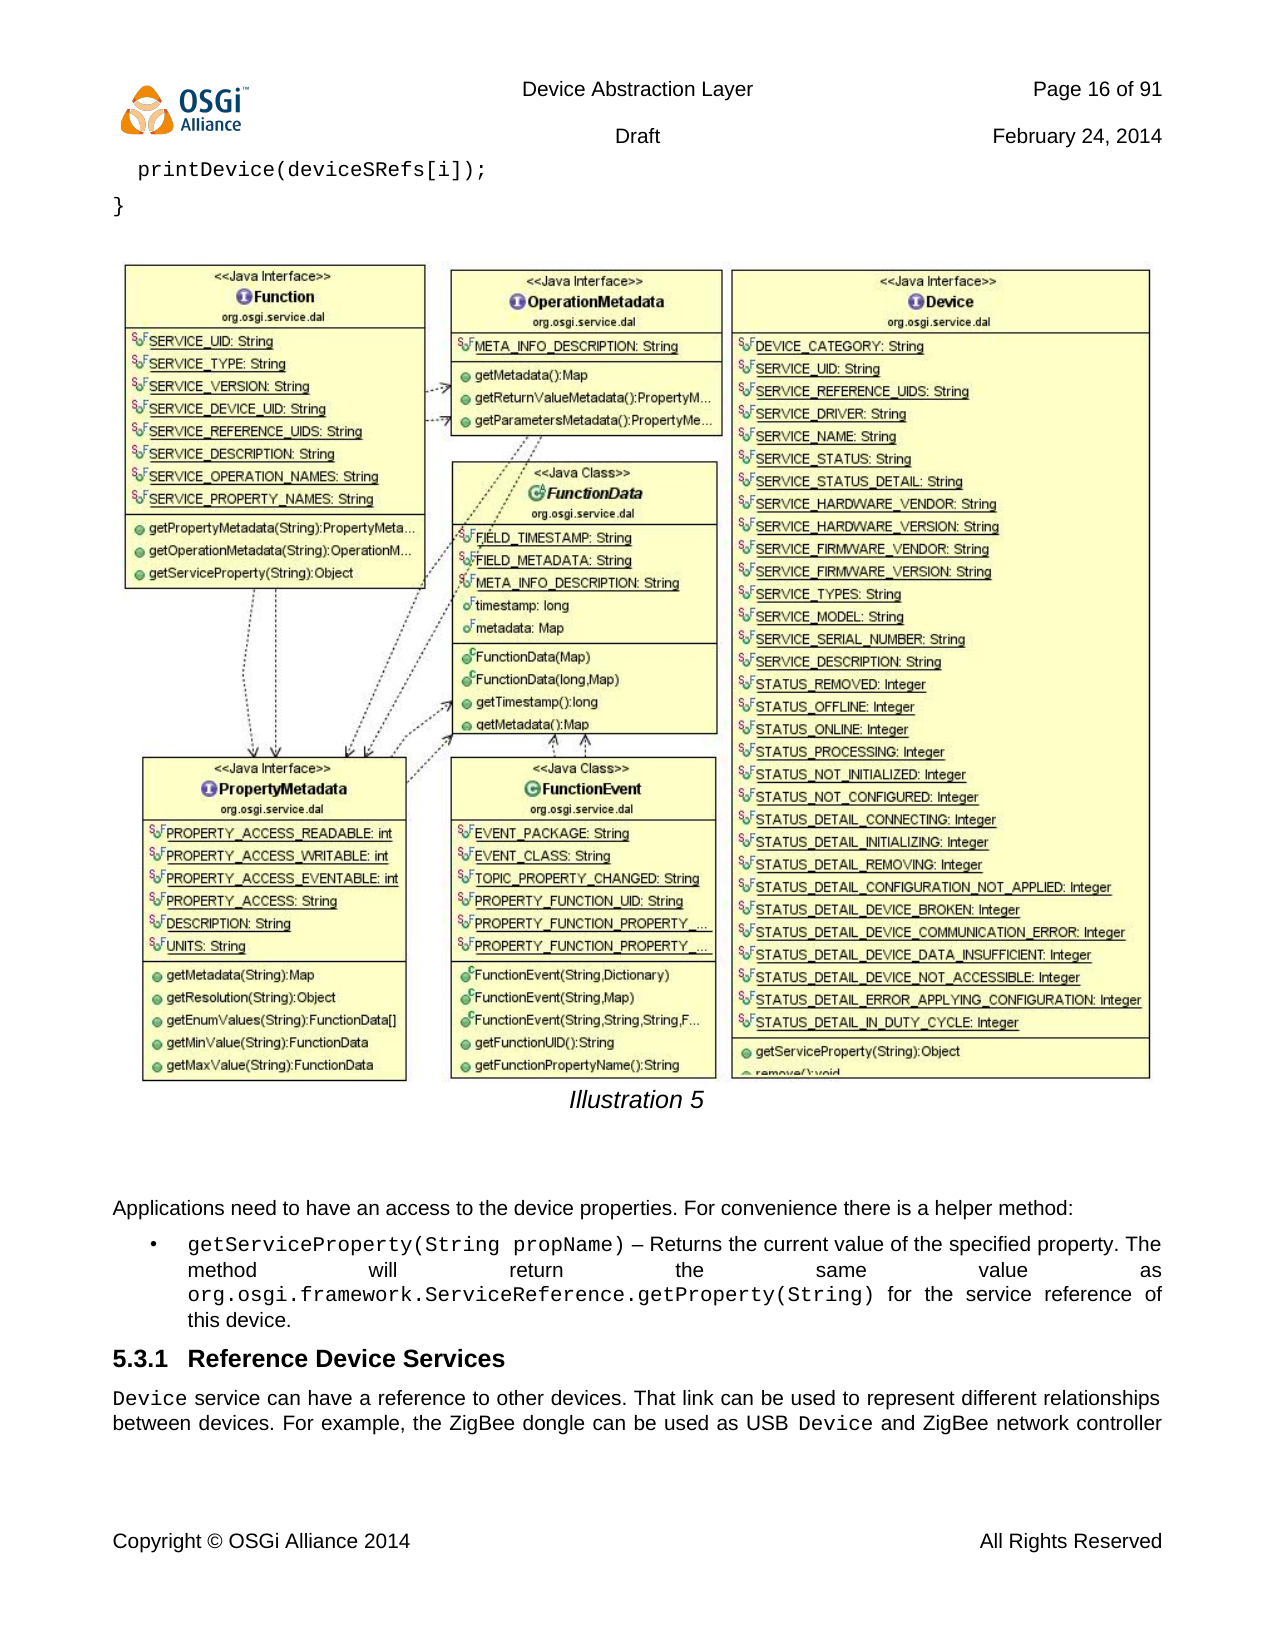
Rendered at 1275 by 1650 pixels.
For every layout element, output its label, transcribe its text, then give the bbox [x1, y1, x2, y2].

text Illustration 5 [122, 1085, 1153, 1114]
text } [112, 195, 1162, 219]
text printDevice(deviceSRefs[i]); [112, 159, 1162, 183]
list getServiceProperty(String propName) – Returns the current value of the specified property. The method will return the same value as org.osgi.framework.ServiceReference.getProperty(String) for the service reference of this device. [150, 1232, 1162, 1332]
text Device service can have a reference to other devices. That link can be used to represent different relationships between devices. For example, the ZigBee dongle can be used as USB Device and ZigBee network controller [112, 1385, 1162, 1437]
text Applications need to have an access to the device properties. For convenience there is a helper method: [112, 1085, 1162, 1219]
picture [121, 261, 1154, 1085]
subtitle Reference Device Services [112, 1344, 1162, 1373]
picture [113, 78, 257, 142]
